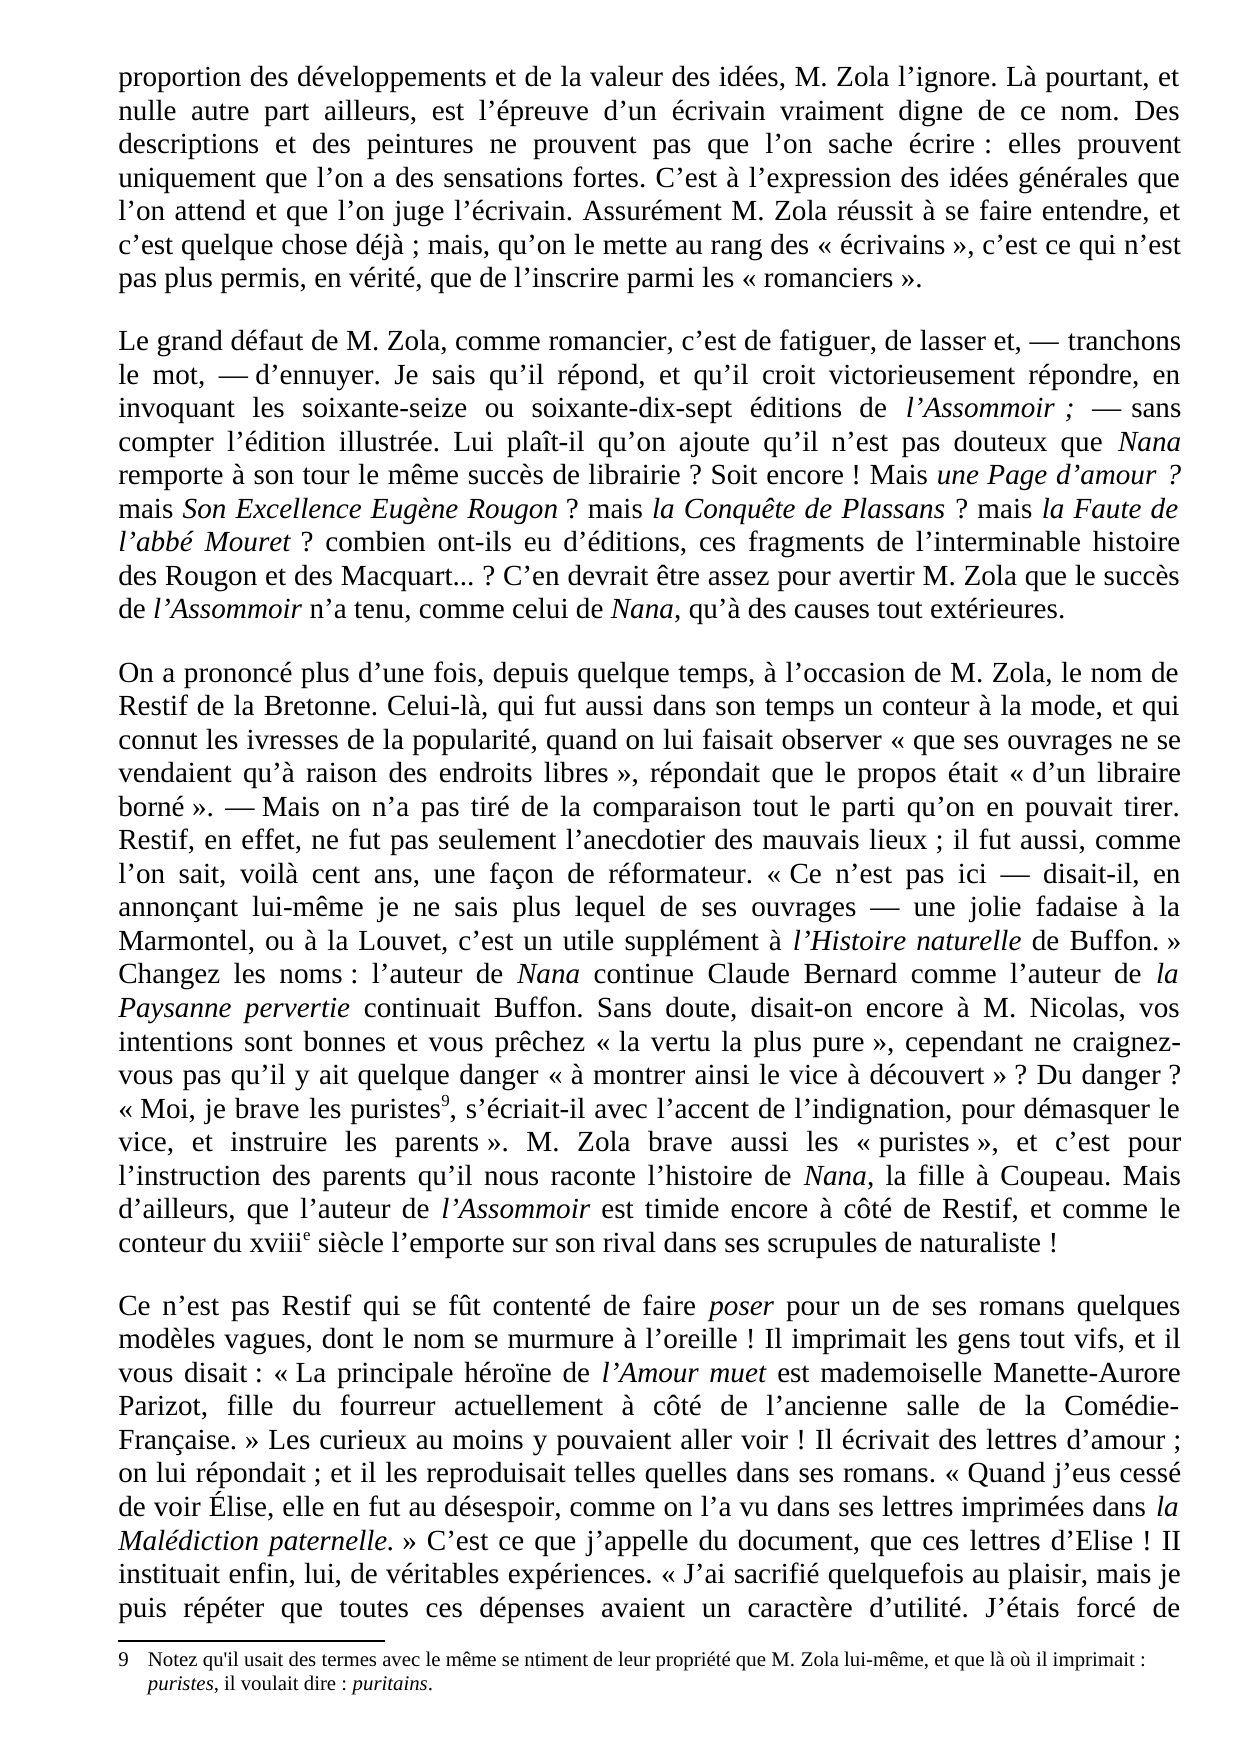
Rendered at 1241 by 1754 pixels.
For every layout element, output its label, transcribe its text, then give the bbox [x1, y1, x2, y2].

text Notez qu'il usait des termes avec le même se ntiment de leur propriété que M. Zola lui-même, et que là où il imprimait : puristes, il voulait dire : puritains. [118, 1647, 1181, 1695]
text On a prononcé plus d’une fois, depuis quelque temps, à l’occasion de M. Zola, le nom de Restif de la Bretonne. Celui-là, qui fut aussi dans son temps un conteur à la mode, et qui connut les ivresses de la popularité, quand on lui faisait observer « que ses ouvrages ne se vendaient qu’à raison des endroits libres », répondait que le propos était « d’un libraire borné ». — Mais on n’a pas tiré de la comparaison tout le parti qu’on en pouvait tirer. Restif, en effet, ne fut pas seulement l’anecdotier des mauvais lieux ; il fut aussi, comme l’on sait, voilà cent ans, une façon de réformateur. « Ce n’est pas ici — disait-il, en annonçant lui-même je ne sais plus lequel de ses ouvrages — une jolie fadaise à la Marmontel, ou à la Louvet, c’est un utile supplément à l’Histoire naturelle de Buffon. » Changez les noms : l’auteur de Nana continue Claude Bernard comme l’auteur de la Paysanne pervertie continuait Buffon. Sans doute, disait-on encore à M. Nicolas, vos intentions sont bonnes et vous prêchez « la vertu la plus pure », cependant ne craignez-vous pas qu’il y ait quelque danger « à montrer ainsi le vice à découvert » ? Du danger ? « Moi, je brave les puristes, s’écriait-il avec l’accent de l’indignation, pour démasquer le vice, et instruire les parents ». M. Zola brave aussi les « puristes », et c’est pour l’instruction des parents qu’il nous raconte l’histoire de Nana, la fille à Coupeau. Mais d’ailleurs, que l’auteur de l’Assommoir est timide encore à côté de Restif, et comme le conteur du xviiie siècle l’emporte sur son rival dans ses scrupules de naturaliste ! [118, 655, 1181, 1258]
text Ce n’est pas Restif qui se fût contenté de faire poser pour un de ses romans quelques modèles vagues, dont le nom se murmure à l’oreille ! Il imprimait les gens tout vifs, et il vous disait : « La principale héroïne de l’Amour muet est mademoiselle Manette-Aurore Parizot, fille du fourreur actuellement à côté de l’ancienne salle de la Comédie-Française. » Les curieux au moins y pouvaient aller voir ! Il écrivait des lettres d’amour ; on lui répondait ; et il les reproduisait telles quelles dans ses romans. « Quand j’eus cessé de voir Élise, elle en fut au désespoir, comme on l’a vu dans ses lettres imprimées dans la Malédiction paternelle. » C’est ce que j’appelle du document, que ces lettres d’Elise ! II instituait enfin, lui, de véritables expériences. « J’ai sacrifié quelquefois au plaisir, mais je puis répéter que toutes ces dépenses avaient un caractère d’utilité. J’étais forcé de [118, 1288, 1181, 1623]
text Le grand défaut de M. Zola, comme romancier, c’est de fatiguer, de lasser et, — tranchons le mot, — d’ennuyer. Je sais qu’il répond, et qu’il croit victorieusement répondre, en invoquant les soixante-seize ou soixante-dix-sept éditions de l’Assommoir ; — sans compter l’édition illustrée. Lui plaît-il qu’on ajoute qu’il n’est pas douteux que Nana remporte à son tour le même succès de librairie ? Soit encore ! Mais une Page d’amour ? mais Son Excellence Eugène Rougon ? mais la Conquête de Plassans ? mais la Faute de l’abbé Mouret ? combien ont-ils eu d’éditions, ces fragments de l’interminable histoire des Rougon et des Macquart... ? C’en devrait être assez pour avertir M. Zola que le succès de l’Assommoir n’a tenu, comme celui de Nana, qu’à des causes tout extérieures. [118, 323, 1181, 625]
text proportion des développements et de la valeur des idées, M. Zola l’ignore. Là pourtant, et nulle autre part ailleurs, est l’épreuve d’un écrivain vraiment digne de ce nom. Des descriptions et des peintures ne prouvent pas que l’on sache écrire : elles prouvent uniquement que l’on a des sensations fortes. C’est à l’expression des idées générales que l’on attend et que l’on juge l’écrivain. Assurément M. Zola réussit à se faire entendre, et c’est quelque chose déjà ; mais, qu’on le mette au rang des « écrivains », c’est ce qui n’est pas plus permis, en vérité, que de l’inscrire parmi les « romanciers ». [118, 59, 1181, 294]
